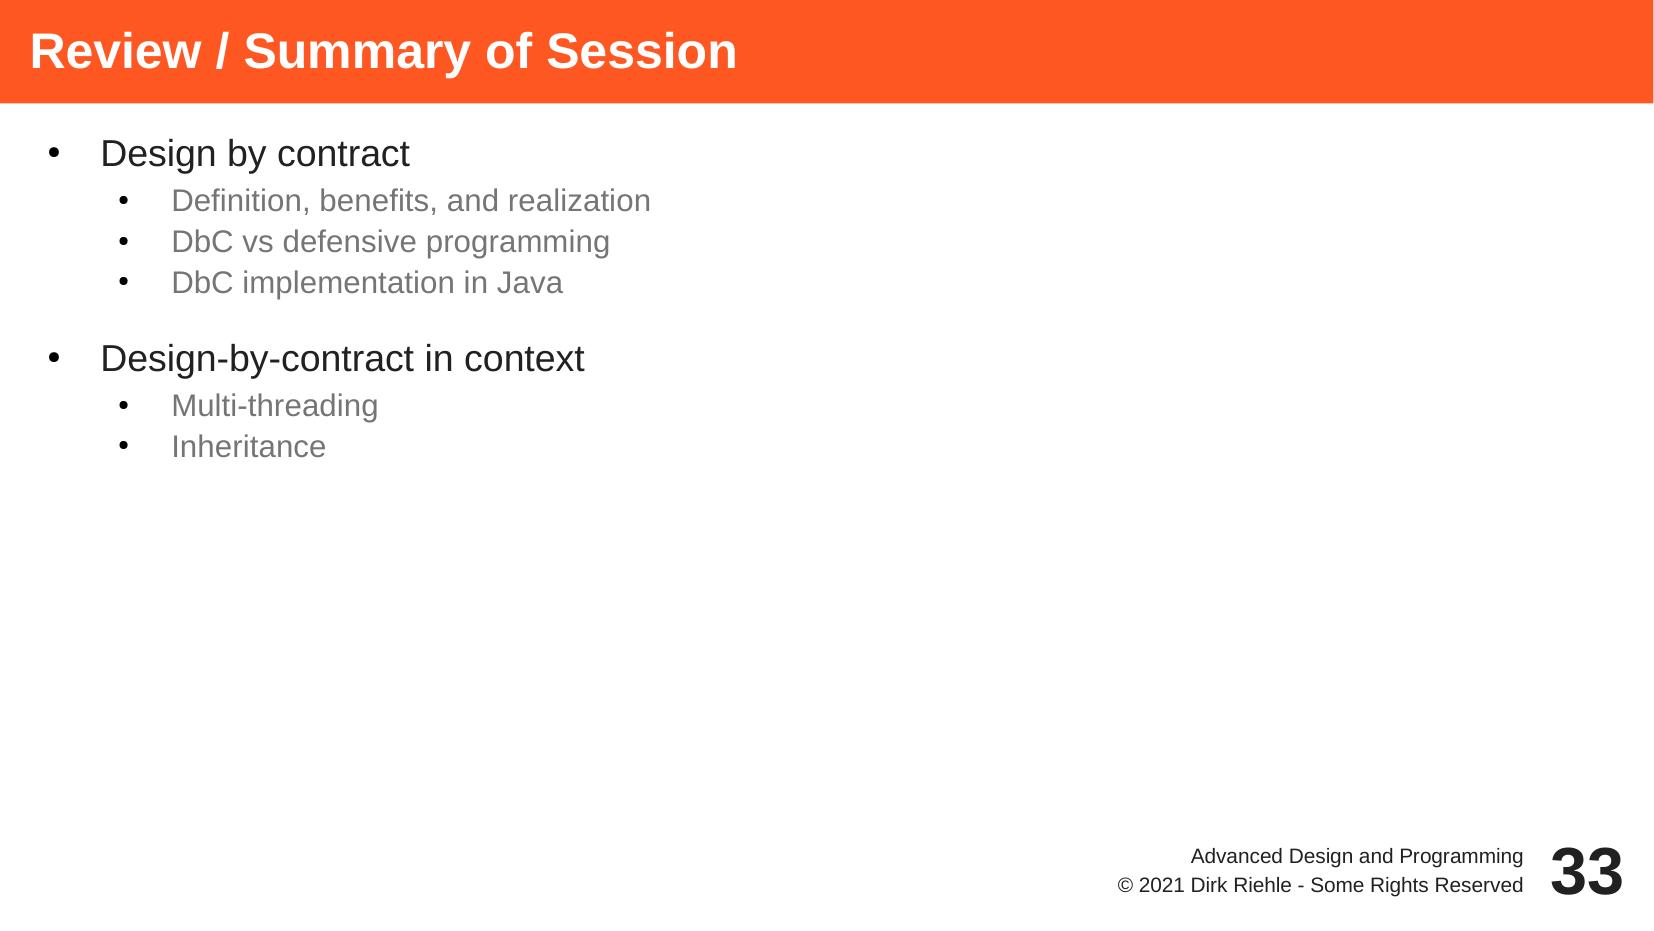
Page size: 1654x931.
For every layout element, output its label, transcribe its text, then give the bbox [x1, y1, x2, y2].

title Review / Summary of Session [0, 0, 1654, 104]
list Design by contract Definition, benefits, and realization DbC vs defensive programming DbC implementation in Java Design-by-contract in context Multi-threading Inheritance [29, 132, 1625, 813]
